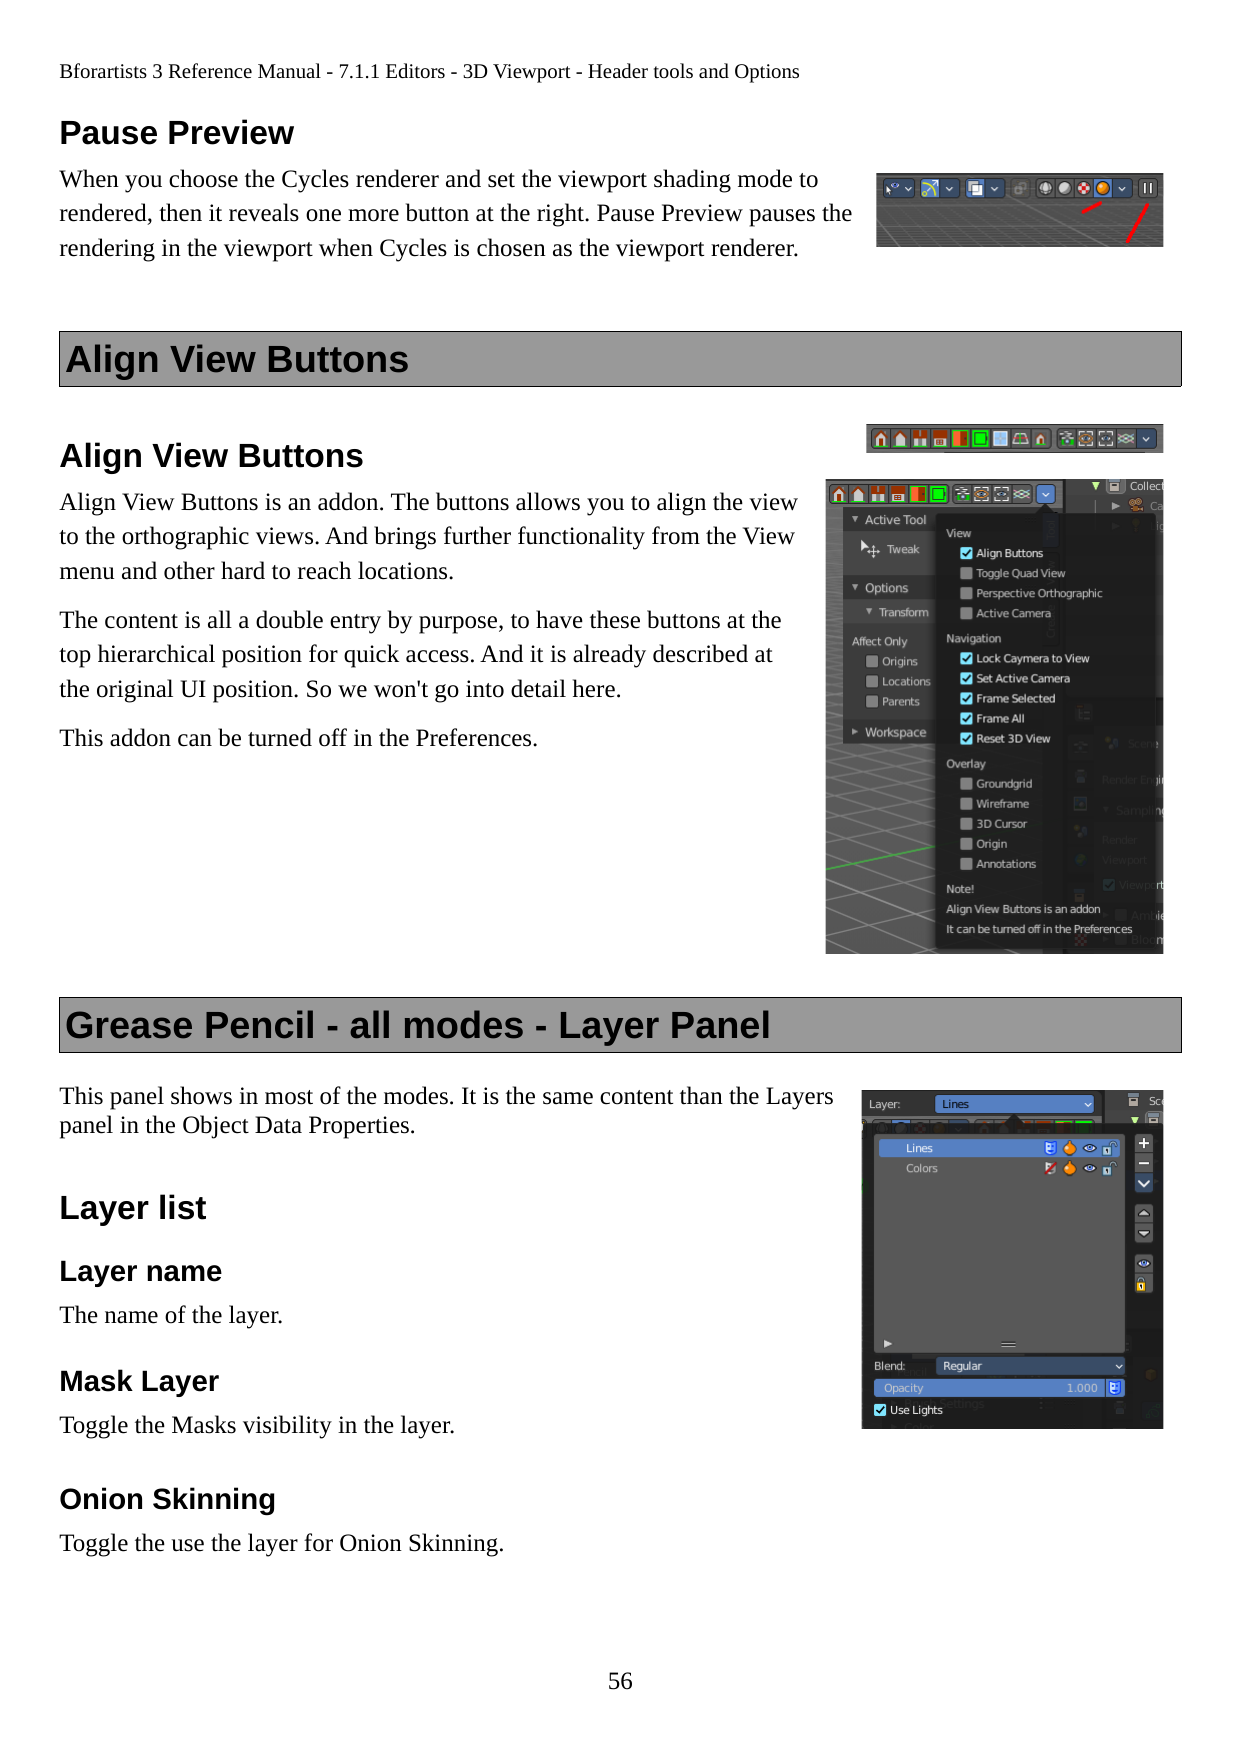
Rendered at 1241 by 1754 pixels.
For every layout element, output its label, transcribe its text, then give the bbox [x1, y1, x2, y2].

text Toggle the use the layer for Onion Skinning. [59, 1528, 1181, 1557]
subtitle [1164, 1188, 1181, 1227]
subtitle Align View Buttons [59, 436, 1181, 474]
table_header Align View Buttons [60, 332, 1181, 386]
text This panel shows in most of the modes. It is the same content than the Layers panel in the Object Data Properties. [59, 1081, 1181, 1138]
text This addon can be turned off in the Preferences. [59, 723, 825, 752]
subtitle Onion Skinning [59, 1482, 1181, 1516]
picture [861, 1090, 1164, 1429]
subtitle Layer list [59, 1188, 861, 1227]
text The content is all a double entry by purpose, to have these buttons at the top hierarchical position for quick access. And it is already described at the original UI position. So we won't go into detail here. [59, 605, 825, 703]
subtitle Mask Layer [59, 1364, 861, 1397]
subtitle Layer name [59, 1254, 861, 1288]
subtitle [1164, 1254, 1181, 1288]
text Align View Buttons is an addon. The buttons allows you to align the view to the orthographic views. And brings further functionality from the View menu and other hard to reach locations. [59, 487, 825, 584]
picture [825, 479, 1164, 954]
text [1164, 1300, 1181, 1329]
table_header Grease Pencil - all modes - Layer Panel [60, 998, 1181, 1052]
subtitle [1164, 1364, 1181, 1397]
text Toggle the Masks visibility in the layer. [59, 1410, 1181, 1439]
text The name of the layer. [59, 1300, 861, 1329]
picture [866, 424, 1164, 453]
subtitle Pause Preview [59, 113, 1181, 151]
picture [876, 173, 1164, 247]
text When you choose the Cycles renderer and set the viewport shading mode to rendered, then it reveals one more button at the right. Pause Preview pauses the rendering in the viewport when Cycles is chosen as the viewport renderer. [59, 164, 1181, 261]
